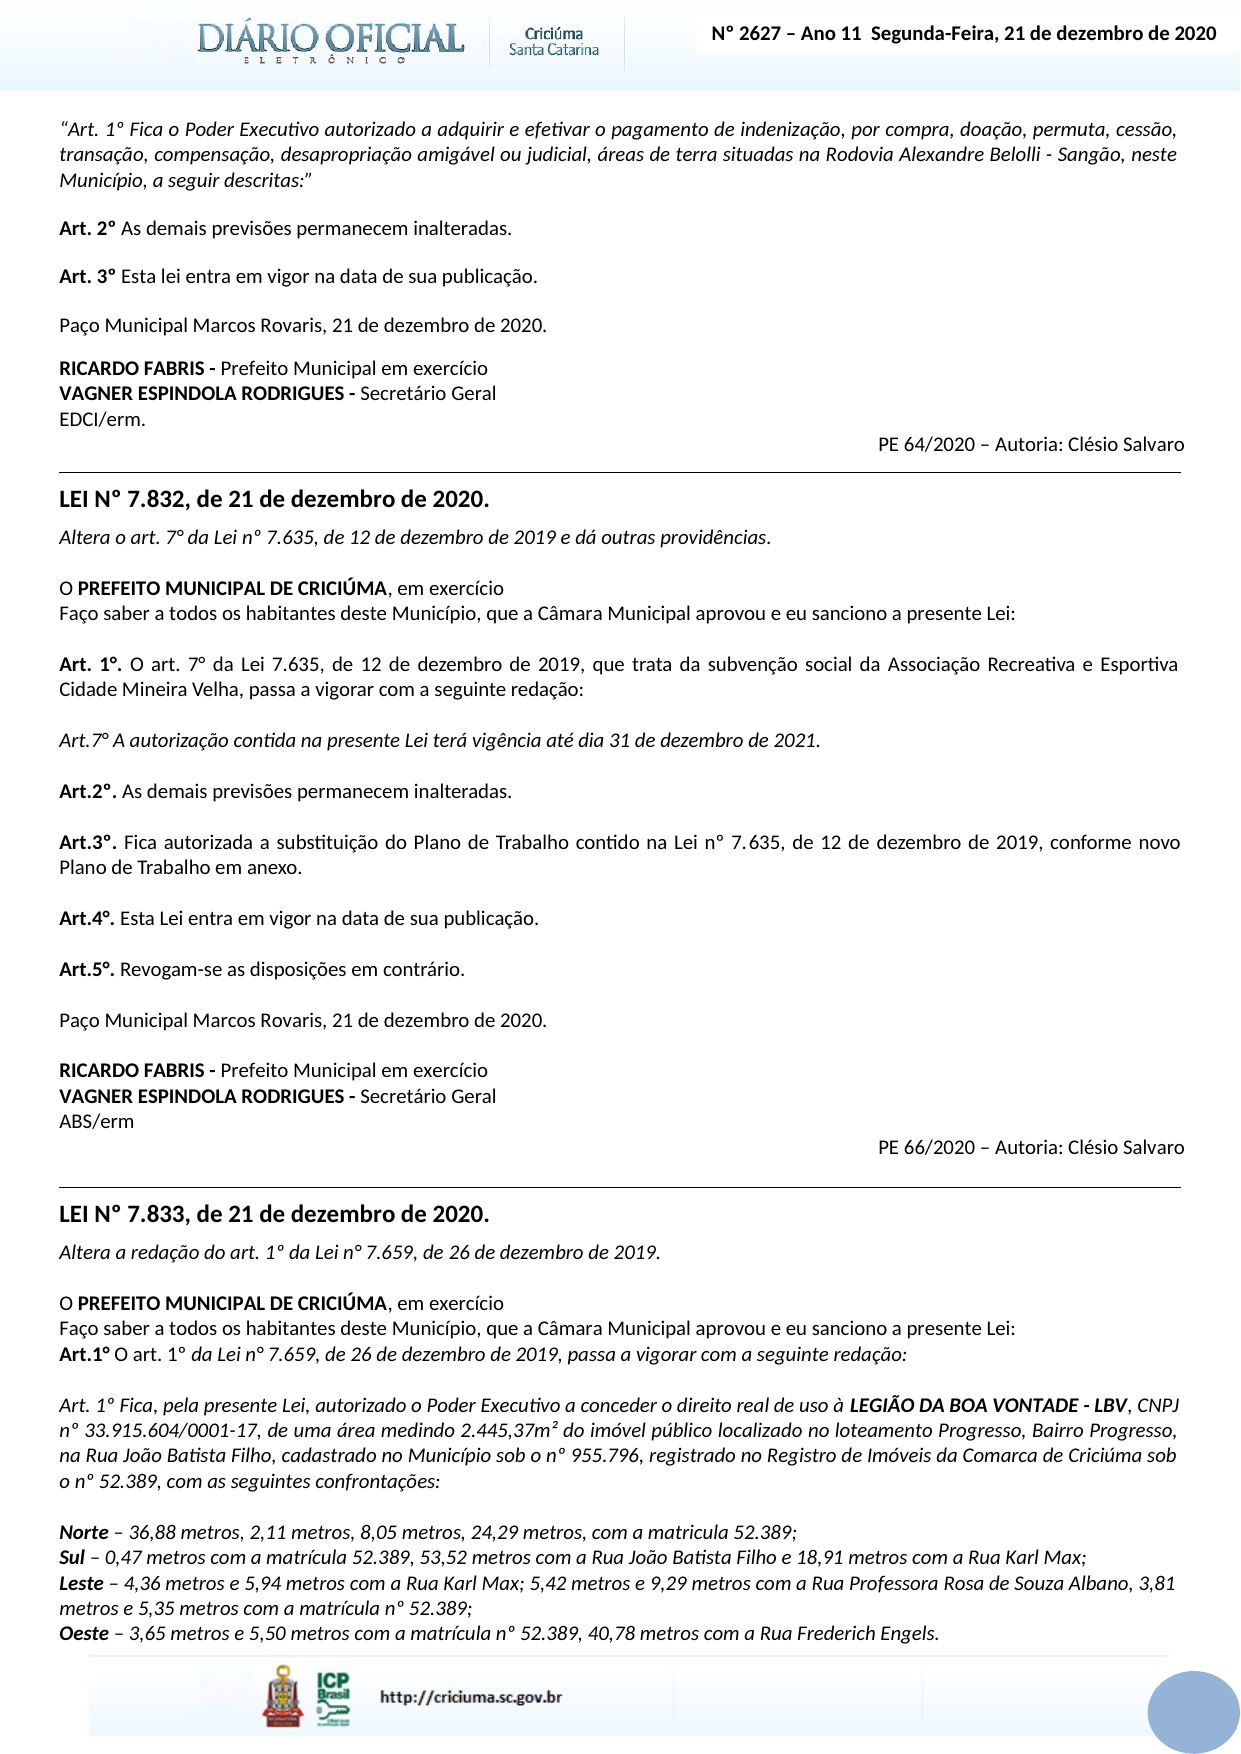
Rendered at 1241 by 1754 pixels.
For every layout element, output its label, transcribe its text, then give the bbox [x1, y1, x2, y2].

text Paço Municipal Marcos Rovaris, 21 de dezembro de 2020. [59, 312, 1181, 337]
text Art. 3º Esta lei entra em vigor na data de sua publicação. [59, 263, 1181, 289]
text “Art. 1º Fica o Poder Executivo autorizado a adquirir e efetivar o pagamento de indenização, por compra, doação, permuta, cessão, transação, compensação, desapropriação amigável ou judicial, áreas de terra situadas na Rodovia Alexandre Belolli - Sangão, neste Município, a seguir descritas:” [59, 116, 1181, 192]
text Art.1° O art. 1º da Lei n° 7.659, de 26 de dezembro de 2019, passa a vigorar com a seguinte redação: [59, 1341, 1181, 1366]
text Art. 1º Fica, pela presente Lei, autorizado o Poder Executivo a conceder o direito real de uso à LEGIÃO DA BOA VONTADE - LBV, CNPJ nº 33.915.604/0001-17, de uma área medindo 2.445,37m² do imóvel público localizado no loteamento Progresso, Bairro Progresso, na Rua João Batista Filho, cadastrado no Município sob o nº 955.796, registrado no Registro de Imóveis da Comarca de Criciúma sob o nº 52.389, com as seguintes confrontações: [59, 1392, 1181, 1493]
text LEI Nº 7.833, de 21 de dezembro de 2020. [59, 1198, 1181, 1229]
text Art.7° A autorização contida na presente Lei terá vigência até dia 31 de dezembro de 2021. [59, 727, 1181, 753]
text VAGNER ESPINDOLA RODRIGUES - Secretário Geral [59, 1083, 1181, 1108]
text Altera o art. 7° da Lei nº 7.635, de 12 de dezembro de 2019 e dá outras providências. [59, 524, 1181, 549]
text Art.2º. As demais previsões permanecem inalteradas. [59, 778, 1181, 803]
text Paço Municipal Marcos Rovaris, 21 de dezembro de 2020. [59, 1007, 1181, 1032]
text Faço saber a todos os habitantes deste Município, que a Câmara Municipal aprovou e eu sanciono a presente Lei: [59, 600, 1181, 626]
text Art.5°. Revogam-se as disposições em contrário. [59, 956, 1181, 981]
text RICARDO FABRIS - Prefeito Municipal em exercício [59, 355, 1181, 381]
text LEI Nº 7.832, de 21 de dezembro de 2020. [59, 483, 1181, 513]
table_header PE 66/2020 – Autoria: Clésio Salvaro [100, 1134, 1196, 1159]
text Sul – 0,47 metros com a matrícula 52.389, 53,52 metros com a Rua João Batista Filho e 18,91 metros com a Rua Karl Max; [59, 1544, 1181, 1570]
text O PREFEITO MUNICIPAL DE CRICIÚMA, em exercício [59, 575, 1181, 600]
text Faço saber a todos os habitantes deste Município, que a Câmara Municipal aprovou e eu sanciono a presente Lei: [59, 1316, 1181, 1341]
table_header PE 64/2020 – Autoria: Clésio Salvaro [100, 431, 1196, 457]
text Art. 2º As demais previsões permanecem inalteradas. [59, 215, 1181, 241]
text Art. 1°. O art. 7° da Lei 7.635, de 12 de dezembro de 2019, que trata da subvenção social da Associação Recreativa e Esportiva Cidade Mineira Velha, passa a vigorar com a seguinte redação: [59, 651, 1181, 702]
text ABS/erm [59, 1108, 1181, 1134]
text O PREFEITO MUNICIPAL DE CRICIÚMA, em exercício [59, 1290, 1181, 1316]
text Altera a redação do art. 1º da Lei n° 7.659, de 26 de dezembro de 2019. [59, 1239, 1181, 1265]
text EDCI/erm. [59, 406, 1181, 431]
text Oeste – 3,65 metros e 5,50 metros com a matrícula nº 52.389, 40,78 metros com a Rua Frederich Engels. [59, 1621, 1181, 1646]
text Art.4°. Esta Lei entra em vigor na data de sua publicação. [59, 905, 1181, 931]
text VAGNER ESPINDOLA RODRIGUES - Secretário Geral [59, 381, 1181, 406]
text RICARDO FABRIS - Prefeito Municipal em exercício [59, 1058, 1181, 1083]
text Leste – 4,36 metros e 5,94 metros com a Rua Karl Max; 5,42 metros e 9,29 metros com a Rua Professora Rosa de Souza Albano, 3,81 metros e 5,35 metros com a matrícula nº 52.389; [59, 1570, 1181, 1621]
text Art.3º. Fica autorizada a substituição do Plano de Trabalho contido na Lei nº 7.635, de 12 de dezembro de 2019, conforme novo Plano de Trabalho em anexo. [59, 829, 1181, 880]
text Norte – 36,88 metros, 2,11 metros, 8,05 metros, 24,29 metros, com a matricula 52.389; [59, 1519, 1181, 1544]
